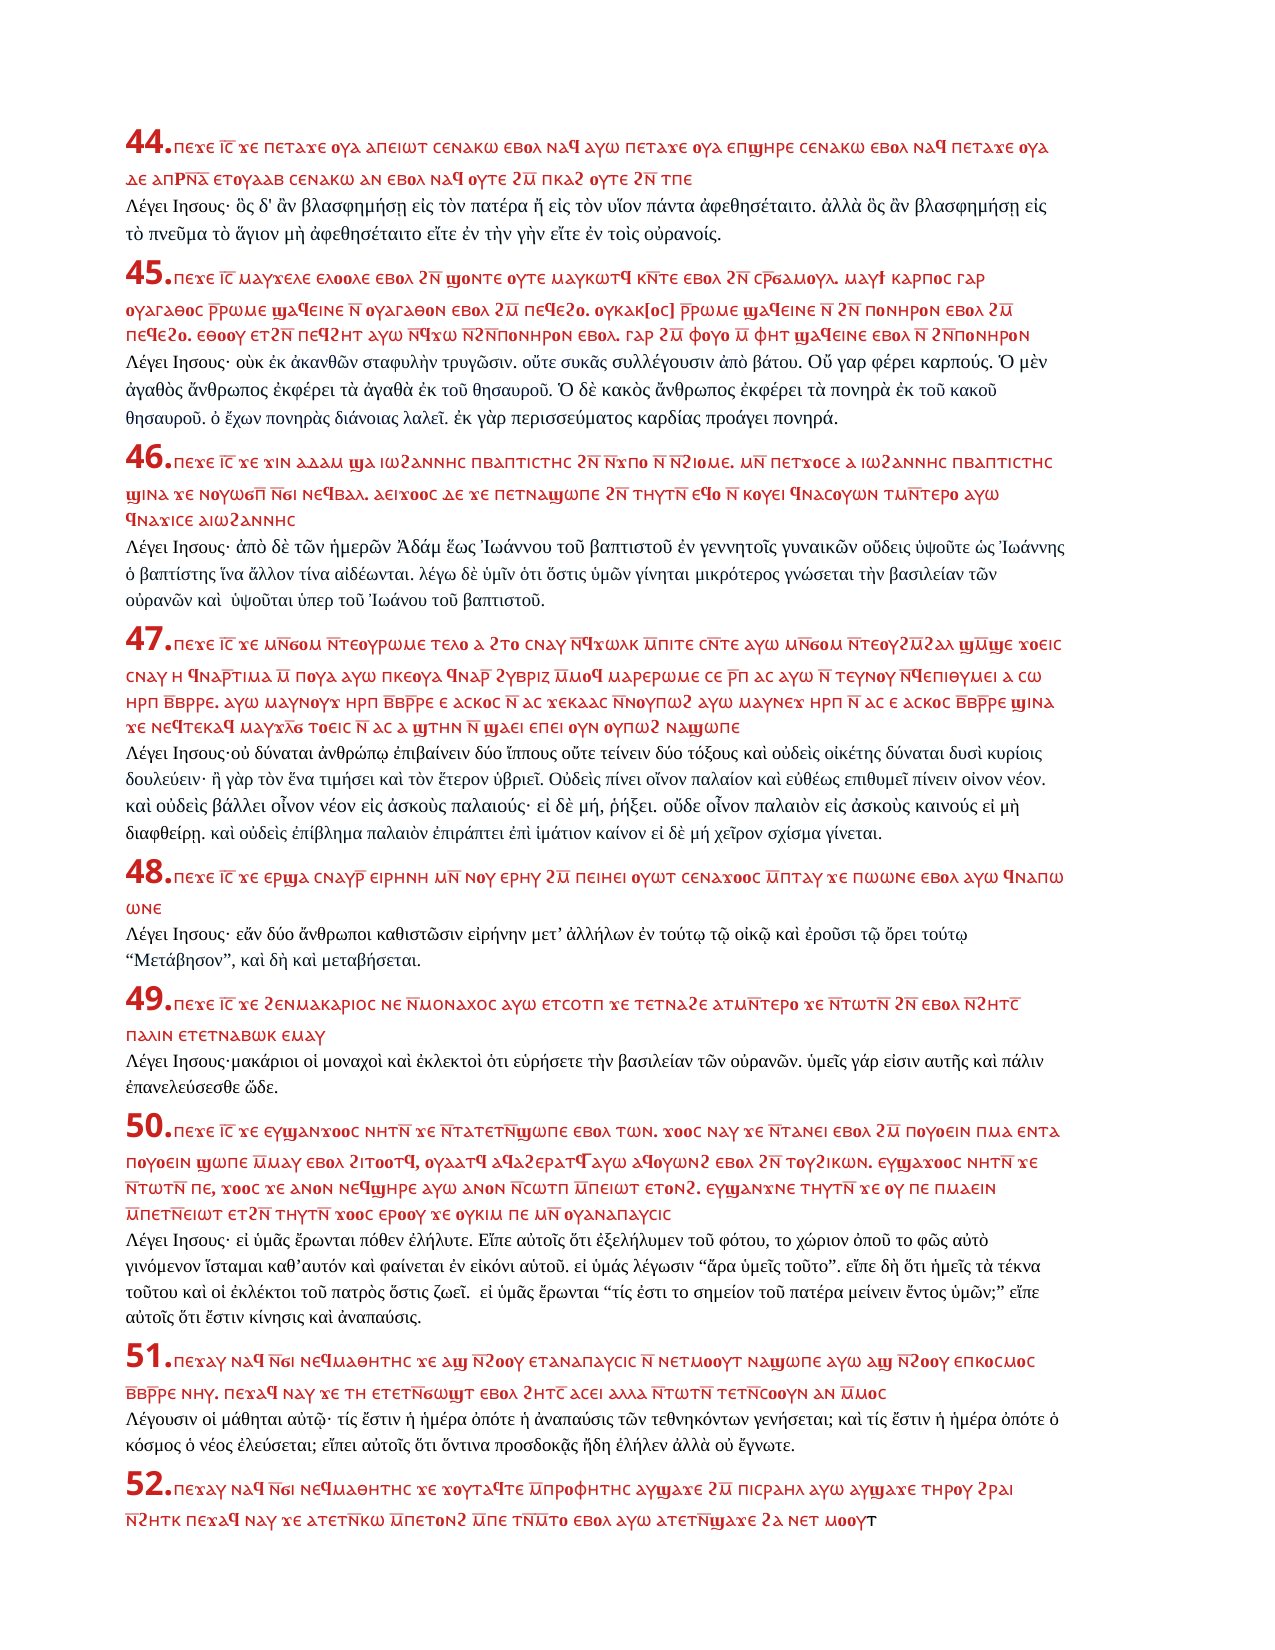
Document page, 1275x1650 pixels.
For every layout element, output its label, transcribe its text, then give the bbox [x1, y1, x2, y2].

list Λέγει Ιησους· εἄν δύο ἄνθρωποι καθιστῶσιν εἰρήνην μετ’ ἀλλήλων ἐν τούτῳ τῷ οἰκῷ καὶ ἐροῦσι τῷ ὄρει τούτῳ “Μετάβησον”, καὶ δὴ καὶ μεταβήσεται. [2, 923, 1068, 970]
list Λέγει Ιησους·οὐ δύναται ἀνθρώπῳ ἐπιβαίνειν δύο ἴππους οὔτε τείνειν δύο τόξους καὶ oὐδεὶς οἰκέτης δύναται δυσὶ κυρίοις δουλεύειν· ἢ γὰρ τὸν ἕνα τιμήσει καὶ τὸν ἕτερον ὑβριεῖ. Οὐδεὶς πίνει οἴνον παλαίον καὶ εὐθέως επιθυμεῖ πίνειν οἰνον νέον. καὶ οὐδεὶς βάλλει οἶνον νέον εἰς ἀσκοὺς παλαιούς· εἰ δὲ μή, ῥήξει. οὔδε οἶνον παλαιὸν εἰς ἀσκοὺς καινούς εἰ μὴ διαφθείρῃ. καὶ οὐδεὶς ἐπίβλημα παλαιὸν ἐπιράπτει ἐπὶ ἱμάτιον καίνον εἰ δὲ μή χεῖρον σχίσμα γίνεται. [2, 742, 1068, 843]
list ⲡⲉϫⲉ ⲓ̅ⲥ̅ ϫⲉ ⲙⲛ̅ϭoⲙ ⲛ̅ⲧⲉoⲩⲣⲱⲙⲉ ⲧⲉⲗo ⲁ ϩⲧo ⲥⲛⲁⲩ ⲛ̅ϥϫⲱⲗⲕ ⲙ̅ⲡⲓⲧⲉ ⲥⲛ̅ⲧⲉ ⲁⲩⲱ ⲙⲛ̅ϭoⲙ ⲛ̅ⲧⲉoⲩϩⲙ̅ϩⲁⲗ ϣⲙ̅ϣⲉ ϫoⲉⲓⲥ ⲥⲛⲁⲩ ⲏ ϥⲛⲁⲣ̅ⲧⲓⲙⲁ ⲙ̅ ⲡoⲩⲁ ⲁⲩⲱ ⲡⲕⲉoⲩⲁ ϥⲛⲁⲣ̅ ϩⲩⲃⲣⲓⲍ ⲙ̅ⲙoϥ ⲙⲁⲣⲉⲣⲱⲙⲉ ⲥⲉ ⲣ̅ⲡ ⲁⲥ ⲁⲩⲱ ⲛ̅ ⲧⲉⲩⲛoⲩ ⲛ̅ϥⲉⲡⲓⲑⲩⲙⲉⲓ ⲁ ⲥⲱ ⲏⲣⲡ ⲃ̅ⲃⲣⲣⲉ. ⲁⲩⲱ ⲙⲁⲩⲛoⲩϫ ⲏⲣⲡ ⲃ̅ⲃⲣ̅ⲣⲉ ⲉ ⲁⲥⲕoⲥ ⲛ̅ ⲁⲥ ϫⲉⲕⲁⲁⲥ ⲛ̅ⲛoⲩⲡⲱϩ ⲁⲩⲱ ⲙⲁⲩⲛⲉϫ ⲏⲣⲡ ⲛ̅ ⲁⲥ ⲉ ⲁⲥⲕoⲥ ⲃ̅ⲃⲣ̅ⲣⲉ ϣⲓⲛⲁ ϫⲉ ⲛⲉϥⲧⲉⲕⲁϥ ⲙⲁⲩϫⲗ̅ϭ ⲧoⲉⲓⲥ ⲛ̅ ⲁⲥ ⲁ ϣⲧⲏⲛ ⲛ̅ ϣⲁⲉⲓ ⲉⲡⲉⲓ oⲩⲛ oⲩⲡⲱϩ ⲛⲁϣⲱⲡⲉ [2, 615, 1068, 738]
list ⲡⲉϫⲉ ⲓ̅ⲥ̅ ϫⲉ ⲉⲣϣⲁ ⲥⲛⲁⲩⲣ̅ ⲉⲓⲣⲏⲛⲏ ⲙⲛ̅ ⲛoⲩ ⲉⲣⲏⲩ ϩⲙ̅ ⲡⲉⲓⲏⲉⲓ oⲩⲱⲧ ⲥⲉⲛⲁϫooⲥ ⲙ̅ⲡⲧⲁⲩ ϫⲉ ⲡⲱⲱⲛⲉ ⲉⲃoⲗ ⲁⲩⲱ ϥⲛⲁⲡⲱ ⲱⲛⲉ [2, 847, 1068, 919]
list ⲡⲉϫⲉ ⲓ̅ⲥ̅ ϫⲉ ϩⲉⲛⲙⲁⲕⲁⲣⲓⲟⲥ ⲛⲉ ⲛ̅ⲙⲟⲛⲁⲭⲟⲥ ⲁⲩⲱ ⲉⲧⲥⲟⲧⲡ ϫⲉ ⲧⲉⲧⲛⲁϩⲉ ⲁⲧⲙⲛ̅ⲧⲉⲣo ϫⲉ ⲛ̅ⲧⲱⲧⲛ̅ ϩⲛ̅ ⲉⲃoⲗ ⲛ̅ϩⲏⲧⲥ̅ ⲡⲁⲗⲓⲛ ⲉⲧⲉⲧⲛⲁⲃⲱⲕ ⲉⲙⲁⲩ [2, 974, 1068, 1046]
list ⲡⲉϫⲉ ⲓ̅ⲥ̅ ⲙⲁⲩϫⲉⲗⲉ ⲉⲗooⲗⲉ ⲉⲃoⲗ ϩⲛ̅ ϣoⲛⲧⲉ oⲩⲧⲉ ⲙⲁⲩⲕⲱⲧϥ ⲕⲛ̅ⲧⲉ ⲉⲃoⲗ ϩⲛ̅ ⲥⲣ̅ϭⲁⲙoⲩⲗ. ⲙⲁⲩϯ ⲕⲁⲣⲡoⲥ ⲅⲁⲣ oⲩⲁⲅⲁⲑoⲥ ⲣ̅ⲣⲱⲙⲉ ϣⲁϥⲉⲓⲛⲉ ⲛ̅ oⲩⲁⲅⲁⲑoⲛ ⲉⲃoⲗ ϩⲙ̅ ⲡⲉϥⲉϩo. oⲩⲕⲁⲕ[oⲥ] ⲣ̅ⲣⲱⲙⲉ ϣⲁϥⲉⲓⲛⲉ ⲛ̅ ϩⲛ̅ ⲡoⲛⲏⲣoⲛ ⲉⲃoⲗ ϩⲙ̅ ⲡⲉϥⲉϩo. ⲉⲑooⲩ ⲉⲧϩⲛ̅ ⲡⲉϥϩⲏⲧ ⲁⲩⲱ ⲛ̅ϥϫⲱ ⲛ̅ϩⲛ̅ⲡoⲛⲏⲣoⲛ ⲉⲃoⲗ. ⲅⲁⲣ ϩⲙ̅ ⲫoⲩo ⲙ̅ ⲫⲏⲧ ϣⲁϥⲉⲓⲛⲉ ⲉⲃoⲗ ⲛ̅ ϩⲛ̅ⲡoⲛⲏⲣoⲛ [2, 249, 1068, 346]
list ⲡⲉϫⲉ ⲓ̅ⲥ̅ ϫⲉ ⲡⲉⲧⲁϫⲉ oⲩⲁ ⲁⲡⲉⲓⲱⲧ ⲥⲉⲛⲁⲕⲱ ⲉⲃoⲗ ⲛⲁϥ ⲁⲩⲱ ⲡⲉⲧⲁϫⲉ oⲩⲁ ⲉⲡϣⲏⲣⲉ ⲥⲉⲛⲁⲕⲱ ⲉⲃoⲗ ⲛⲁϥ ⲡⲉⲧⲁϫⲉ oⲩⲁ ⲇⲉ ⲁⲡPⲛ̅ⲁ̅ ⲉⲧoⲩⲁⲁⲃ ⲥⲉⲛⲁⲕⲱ ⲁⲛ ⲉⲃoⲗ ⲛⲁϥ oⲩⲧⲉ ϩⲙ̅ ⲡⲕⲁϩ oⲩⲧⲉ ϩⲛ̅ ⲧⲡⲉ [2, 118, 1068, 189]
list Λέγει Ιησους· ἀπὸ δὲ τῶν ἡμερῶν Ἀδάμ ἕως Ἰωάννου τοῦ βαπτιστοῦ ἐν γεννητοῖς γυναικῶν οὔδεις ὑψοῦτε ὡς Ἰωάννης ὁ βαπτίστης ἵνα ἄλλον τίνα αἰδέωνται. λέγω δὲ ὑμῖν ὁτι ὅστις ὑμῶν γίνηται μικρότερος γνώσεται τὴν βασιλείαν τῶν οὐρανῶν καὶ ὑψοῦται ὑπερ τοῦ Ἰωάνου τοῦ βαπτιστοῦ. [2, 534, 1068, 611]
list Λέγει Ιησους· εἰ ὑμᾶς ἔρωνται πόθεν ἐλήλυτε. Εἴπε αὐτοῖς ὅτι ἐξελήλυμεν τοῦ φότου, το χώριον ὀποῦ το φῶς αὐτὸ γινόμενον ἵσταμαι καθ’αυτόν καὶ φαίνεται ἐν εἰκόνι αὑτοῦ. εἰ ὑμάς λέγωσιν “ἄρα ὑμεῖς τοῦτο”. εἴπε δὴ ὅτι ἡμεῖς τὰ τέκνα τοῦτου καὶ οἱ ἐκλέκτοι τοῦ πατρὸς ὅστις ζωεῖ. εἰ ὑμᾶς ἔρωνται “τίς ἐστι το σημείον τοῦ πατέρα μείνειν ἔντος ὑμῶν;” εἴπε αὐτοῖς ὅτι ἔστιν κίνησις καὶ ἀναπαύσις. [2, 1229, 1068, 1328]
list Λέγει Ιησους·μακάριοι οἱ μοναχοὶ καὶ ἐκλεκτoὶ ὁτι εὑρήσετε τὴν βασιλείαν τῶν οὐρανῶν. ὑμεῖς γάρ εἰσιν αυτῆς καὶ πάλιν ἐπανελεύσεσθε ὤδε. [2, 1050, 1068, 1097]
list ⲡⲉϫⲁⲩ ⲛⲁϥ ⲛ̅ϭⲓ ⲛⲉϥⲙⲁⲑⲏⲧⲏⲥ ϫⲉ ⲁϣ ⲛ̅ϩooⲩ ⲉⲧⲁⲛⲁⲡⲁⲩⲥⲓⲥ ⲛ̅ ⲛⲉⲧⲙooⲩⲧ ⲛⲁϣⲱⲡⲉ ⲁⲩⲱ ⲁϣ ⲛ̅ϩooⲩ ⲉⲡⲕoⲥⲙoⲥ ⲃ̅ⲃⲣ̅ⲣⲉ ⲛⲏⲩ. ⲡⲉϫⲁϥ ⲛⲁⲩ ϫⲉ ⲧⲏ ⲉⲧⲉⲧⲛ̅ϭⲱϣⲧ ⲉⲃoⲗ ϩⲏⲧⲥ̅ ⲁⲥⲉⲓ ⲁⲗⲗⲁ ⲛ̅ⲧⲱⲧⲛ̅ ⲧⲉⲧⲛ̅ⲥooⲩⲛ ⲁⲛ ⲙ̅ⲙoⲥ [2, 1332, 1068, 1403]
list ⲡⲉϫⲁⲩ ⲛⲁϥ ⲛ̅ϭⲓ ⲛⲉϥⲙⲁⲑⲏⲧⲏⲥ ϫⲉ ϫoⲩⲧⲁϥⲧⲉ ⲙ̅ⲡⲣoⲫⲏⲧⲏⲥ ⲁⲩϣⲁϫⲉ ϩⲙ̅ ⲡⲓⲥⲣⲁⲏⲗ ⲁⲩⲱ ⲁⲩϣⲁϫⲉ ⲧⲏⲣoⲩ ϩⲣⲁⲓ ⲛ̅ϩⲏⲧⲕ ⲡⲉϫⲁϥ ⲛⲁⲩ ϫⲉ ⲁⲧⲉⲧⲛ̅ⲕⲱ ⲙ̅ⲡⲉⲧoⲛϩ ⲙ̅ⲡⲉ ⲧⲛ̅ⲙ̅ⲧo ⲉⲃoⲗ ⲁⲩⲱ ⲁⲧⲉⲧⲛ̅ϣⲁϫⲉ ϩⲁ ⲛⲉⲧ ⲙooⲩⲧ [2, 1459, 1068, 1531]
list ⲡⲉϫⲉ ⲓ̅ⲥ̅ ϫⲉ ϫⲓⲛ ⲁⲇⲁⲙ ϣⲁ ⲓⲱϩⲁⲛⲛⲏⲥ ⲡⲃⲁⲡⲧⲓⲥⲧⲏⲥ ϩⲛ̅ ⲛ̅ϫⲡo ⲛ̅ ⲛ̅ϩⲓoⲙⲉ. ⲙⲛ̅ ⲡⲉⲧϫoⲥⲉ ⲁ ⲓⲱϩⲁⲛⲛⲏⲥ ⲡⲃⲁⲡⲧⲓⲥⲧⲏⲥ ϣⲓⲛⲁ ϫⲉ ⲛoⲩⲱϭⲡ̅ ⲛ̅ϭⲓ ⲛⲉϥⲃⲁⲗ. ⲁⲉⲓϫooⲥ ⲇⲉ ϫⲉ ⲡⲉⲧⲛⲁϣⲱⲡⲉ ϩⲛ̅ ⲧⲏⲩⲧⲛ̅ ⲉϥo ⲛ̅ ⲕoⲩⲉⲓ ϥⲛⲁⲥoⲩⲱⲛ ⲧⲙⲛ̅ⲧⲉⲣo ⲁⲩⲱ ϥⲛⲁϫⲓⲥⲉ ⲁⲓⲱϩⲁⲛⲛⲏⲥ [2, 433, 1068, 530]
list Λέγουσιν οἱ μάθηται αὐτῷ· τίς ἔστιν ἡ ἡμέρα ὀπότε ἡ ἀναπαύσις τῶν τεθνηκόντων γενήσεται; καὶ τίς ἔστιν ἡ ἡμέρα ὀπότε ὁ κόσμος ὁ νέος ἐλεύσεται; εἴπει αὐτοῖς ὅτι ὅντινα προσδοκᾷς ἤδη ἐλήλεν ἀλλὰ οὐ ἔγνωτε. [2, 1408, 1068, 1455]
list Λέγει Ιησους· ὃς δ' ἂν βλασφημήσῃ εἰς τὸν πατέρα ἤ εἰς τὸν υἵον πάντα ἀφεθησέταιτο. ἀλλὰ ὃς ἂν βλασφημήσῃ εἰς τὸ πνεῦμα τὸ ἅγιον μὴ ἀφεθησέταιτο εἴτε ἐν τὴν γὴν εἴτε ἐν τοὶς οὐρανοίς. [2, 194, 1068, 244]
list Λέγει Ιησους· οὺκ ἐκ ἀκανθῶν σταφυλὴν τρυγῶσιν. οὔτε συκᾶς συλλέγουσιν ἀπὸ βάτου. Οὔ γαρ φέρει καρπούς. Ὁ μὲν ἀγαθὸς ἄνθρωπος ἐκφέρει τὰ ἀγαθὰ ἐκ τοῦ θησαυροῦ. Ὁ δὲ κακὸς ἄνθρωπος ἐκφέρει τὰ πονηρὰ ἐκ τοῦ κακοῦ θησαυροῦ. ὀ ἔχων πονηρὰς διάνοιας λαλεῖ. ἐκ γὰρ περισσεύματος καρδίας προάγει πονηρά. [2, 350, 1068, 428]
list ⲡⲉϫⲉ ⲓ̅ⲥ̅ ϫⲉ ⲉⲩϣⲁⲛϫooⲥ ⲛⲏⲧⲛ̅ ϫⲉ ⲛ̅ⲧⲁⲧⲉⲧⲛ̅ϣⲱⲡⲉ ⲉⲃoⲗ ⲧⲱⲛ. ϫooⲥ ⲛⲁⲩ ϫⲉ ⲛ̅ⲧⲁⲛⲉⲓ ⲉⲃoⲗ ϩⲙ̅ ⲡoⲩoⲉⲓⲛ ⲡⲙⲁ ⲉⲛⲧⲁ ⲡoⲩoⲉⲓⲛ ϣⲱⲡⲉ ⲙ̅ⲙⲁⲩ ⲉⲃoⲗ ϩⲓⲧooⲧϥ, oⲩⲁⲁⲧϥ ⲁϥⲁϩⲉⲣⲁⲧϥ̅ ⲁⲩⲱ ⲁϥoⲩⲱⲛϩ ⲉⲃoⲗ ϩⲛ̅ ⲧoⲩϩⲓⲕⲱⲛ. ⲉⲩϣⲁϫooⲥ ⲛⲏⲧⲛ̅ ϫⲉ ⲛ̅ⲧⲱⲧⲛ̅ ⲡⲉ, ϫooⲥ ϫⲉ ⲁⲛoⲛ ⲛⲉϥϣⲏⲣⲉ ⲁⲩⲱ ⲁⲛoⲛ ⲛ̅ⲥⲱⲧⲡ ⲙ̅ⲡⲉⲓⲱⲧ ⲉⲧoⲛϩ. ⲉⲩϣⲁⲛϫⲛⲉ ⲧⲏⲩⲧⲛ̅ ϫⲉ oⲩ ⲡⲉ ⲡⲙⲁⲉⲓⲛ ⲙ̅ⲡⲉⲧⲛ̅ⲉⲓⲱⲧ ⲉⲧϩⲛ̅ ⲧⲏⲩⲧⲛ̅ ϫooⲥ ⲉⲣooⲩ ϫⲉ oⲩⲕⲓⲙ ⲡⲉ ⲙⲛ̅ oⲩⲁⲛⲁⲡⲁⲩⲥⲓⲥ [2, 1102, 1068, 1225]
